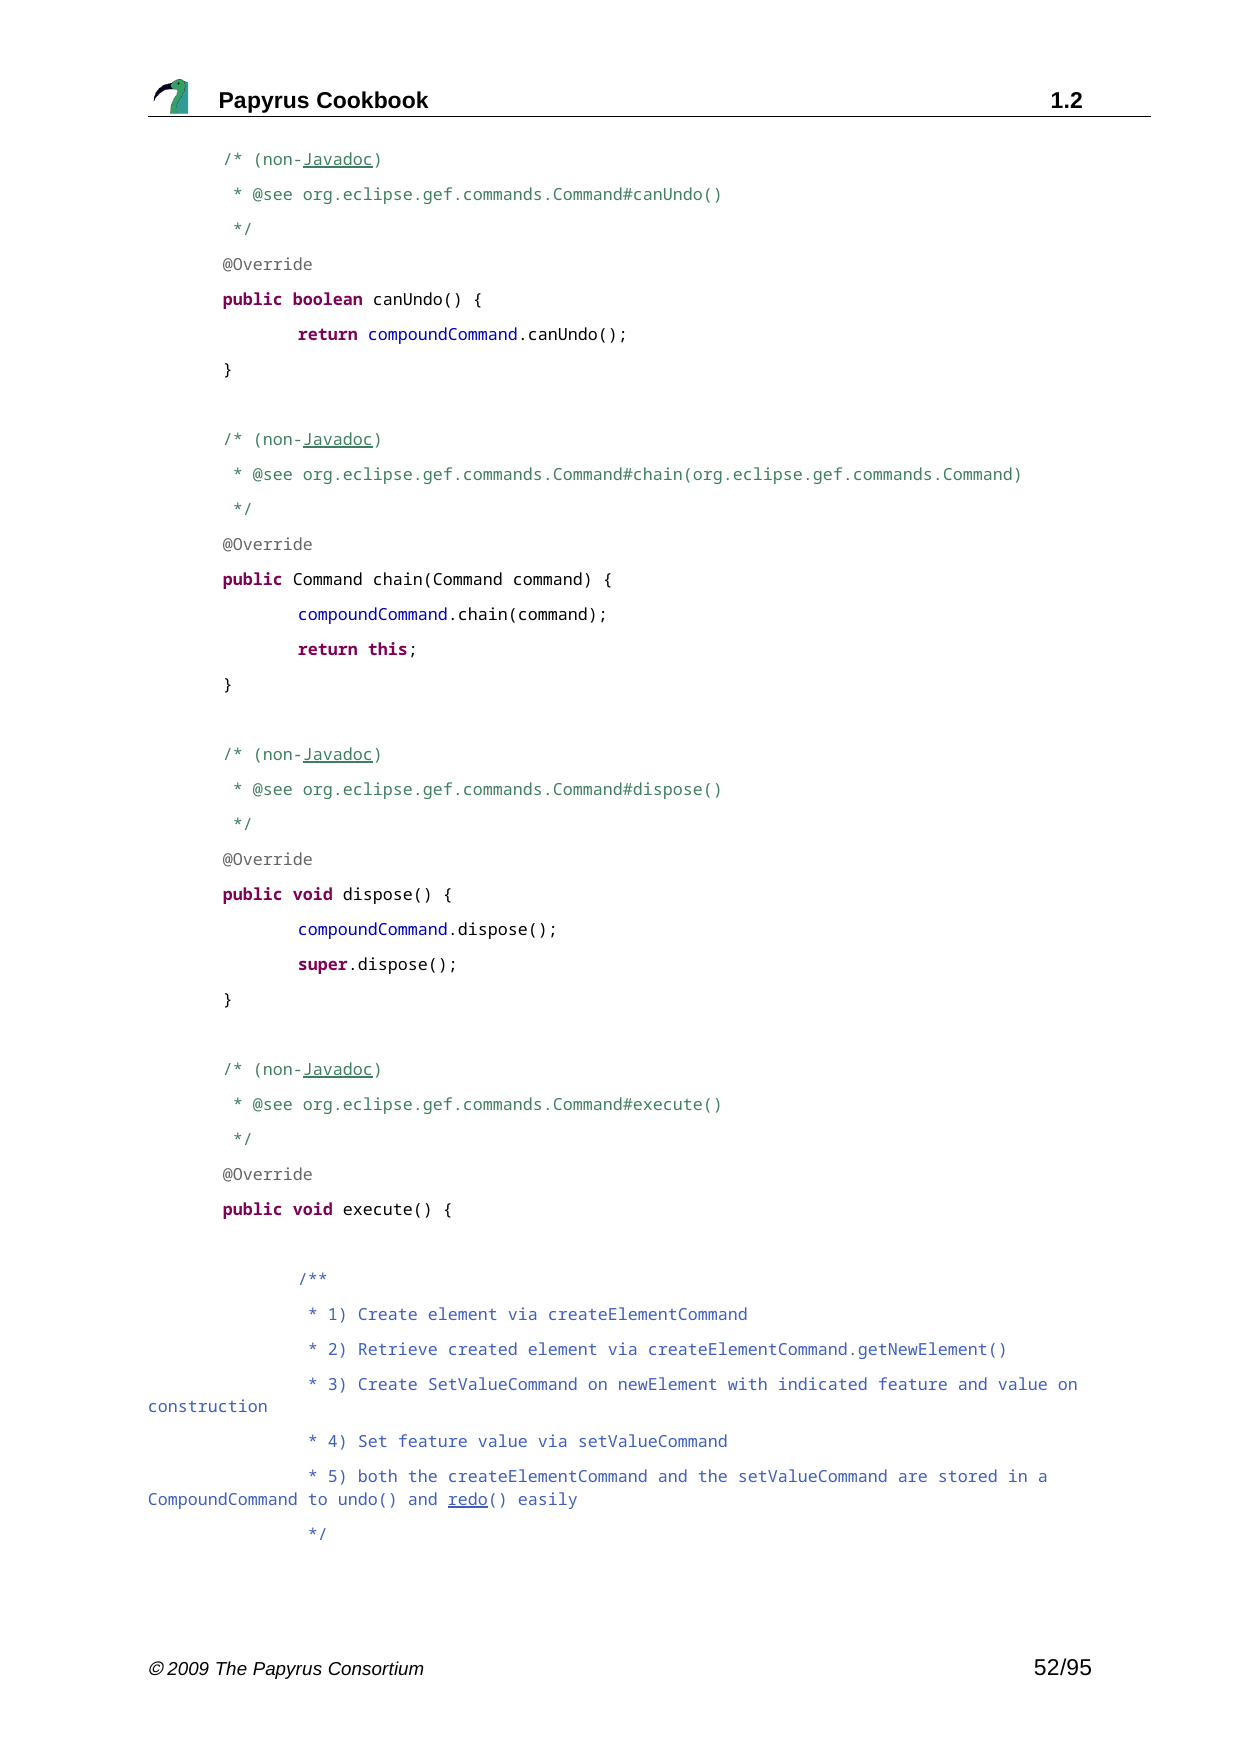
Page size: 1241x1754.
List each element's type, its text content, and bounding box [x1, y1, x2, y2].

text } [148, 988, 1151, 1010]
text return this; [148, 638, 1151, 660]
text /** [148, 1268, 1151, 1290]
text * @see org.eclipse.gef.commands.Command#chain(org.eclipse.gef.commands.Command) [148, 463, 1151, 485]
text compoundCommand.dispose(); [148, 918, 1151, 940]
text /* (non-Javadoc) [148, 743, 1151, 765]
text /* (non-Javadoc) [148, 148, 1151, 170]
text /* (non-Javadoc) [148, 1058, 1151, 1080]
text @Override [148, 253, 1151, 275]
text * 5) both the createElementCommand and the setValueCommand are stored in a CompoundCommand to undo() and redo() easily [148, 1465, 1151, 1510]
text compoundCommand.chain(command); [148, 603, 1151, 625]
picture [153, 79, 189, 114]
text @Override [148, 1163, 1151, 1185]
text * 4) Set feature value via setValueCommand [148, 1430, 1151, 1453]
text * @see org.eclipse.gef.commands.Command#execute() [148, 1093, 1151, 1115]
text */ [148, 1523, 1151, 1545]
text public Command chain(Command command) { [148, 568, 1151, 590]
text /* (non-Javadoc) [148, 428, 1151, 450]
text public void execute() { [148, 1198, 1151, 1220]
text * @see org.eclipse.gef.commands.Command#canUndo() [148, 183, 1151, 205]
text */ [148, 813, 1151, 835]
text super.dispose(); [148, 953, 1151, 975]
text */ [148, 218, 1151, 240]
text */ [148, 1128, 1151, 1150]
text public boolean canUndo() { [148, 288, 1151, 310]
text @Override [148, 848, 1151, 870]
text * 1) Create element via createElementCommand [148, 1303, 1151, 1325]
text } [148, 358, 1151, 380]
text return compoundCommand.canUndo(); [148, 323, 1151, 345]
text * @see org.eclipse.gef.commands.Command#dispose() [148, 778, 1151, 800]
text * 3) Create SetValueCommand on newElement with indicated feature and value on construction [148, 1373, 1151, 1418]
text public void dispose() { [148, 883, 1151, 905]
text } [148, 673, 1151, 695]
text @Override [148, 533, 1151, 555]
text */ [148, 498, 1151, 520]
text * 2) Retrieve created element via createElementCommand.getNewElement() [148, 1338, 1151, 1360]
